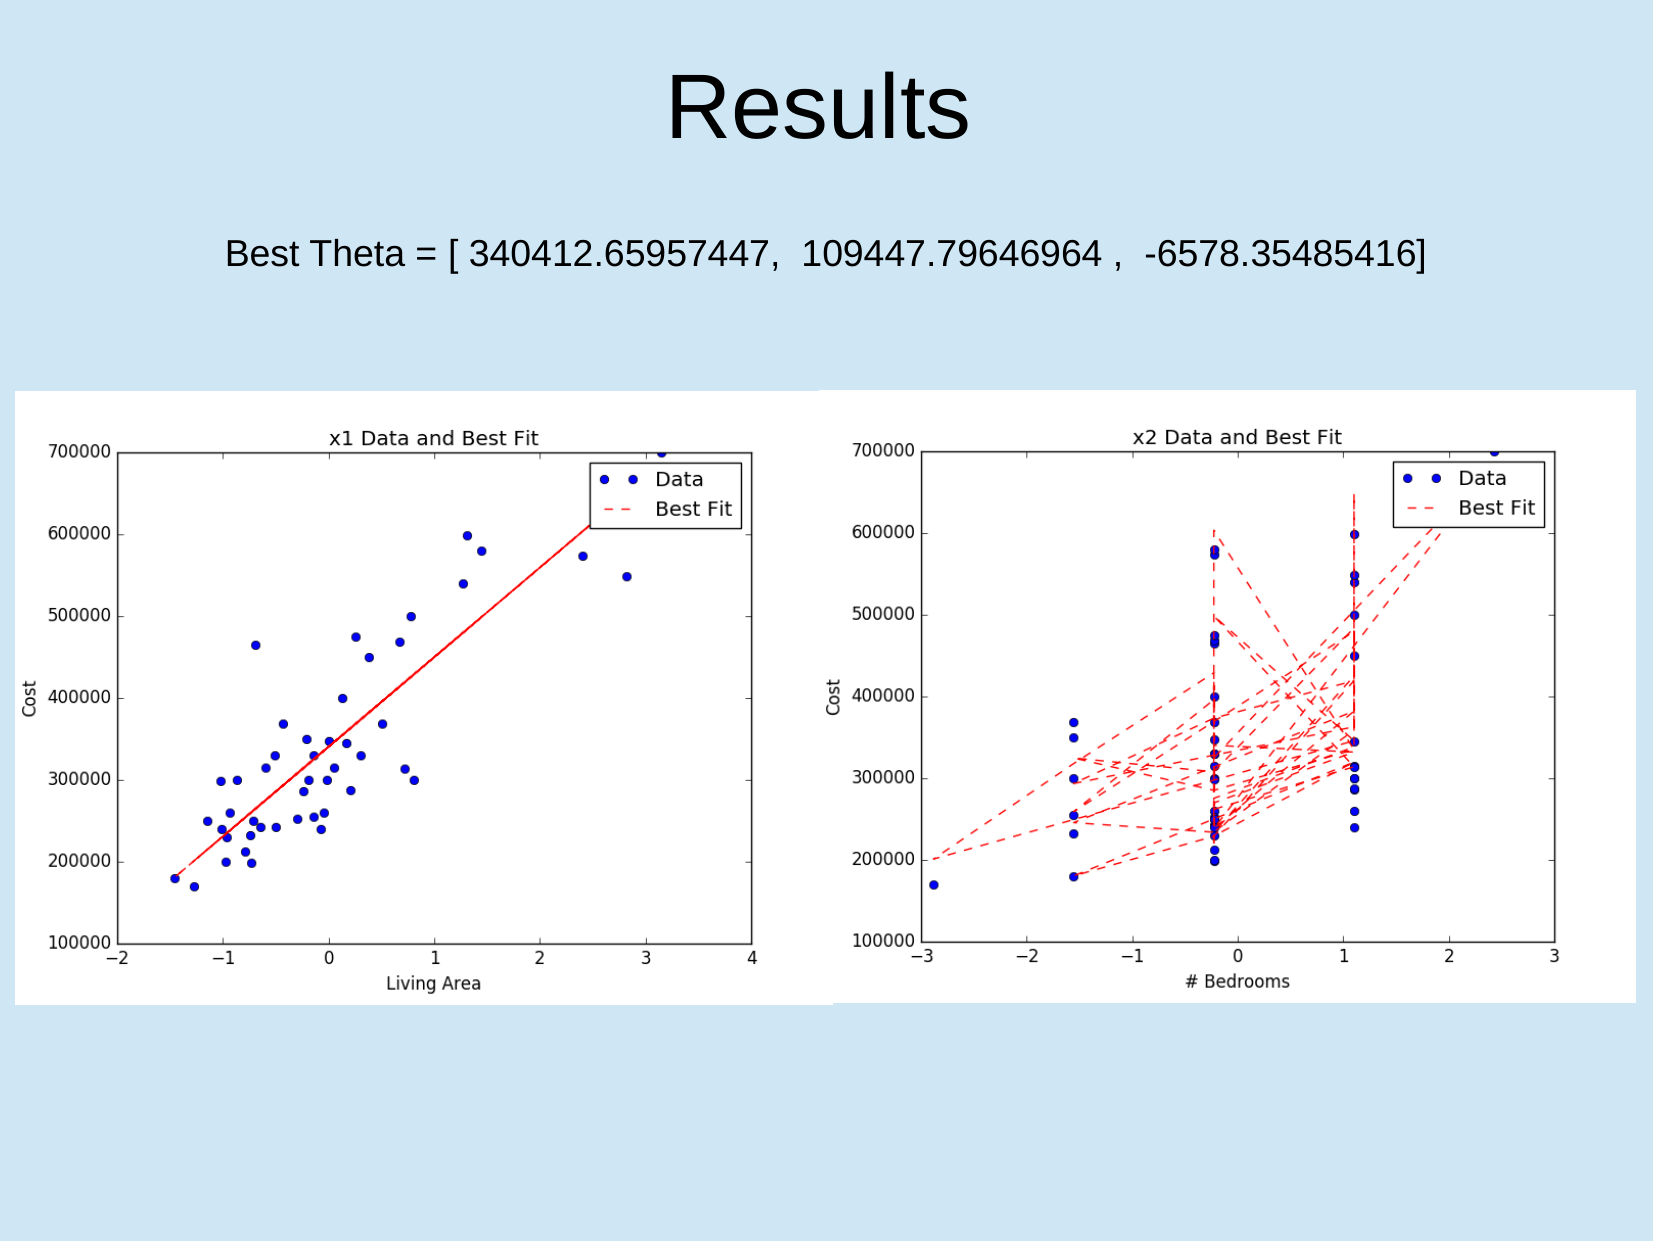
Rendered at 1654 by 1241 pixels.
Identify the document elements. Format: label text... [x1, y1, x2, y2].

text_box Best Theta = [ 340412.65957447, 109447.79646964 , -6578.35485416] [210, 225, 1516, 324]
title Results [75, 17, 1563, 196]
picture [15, 390, 1636, 1006]
